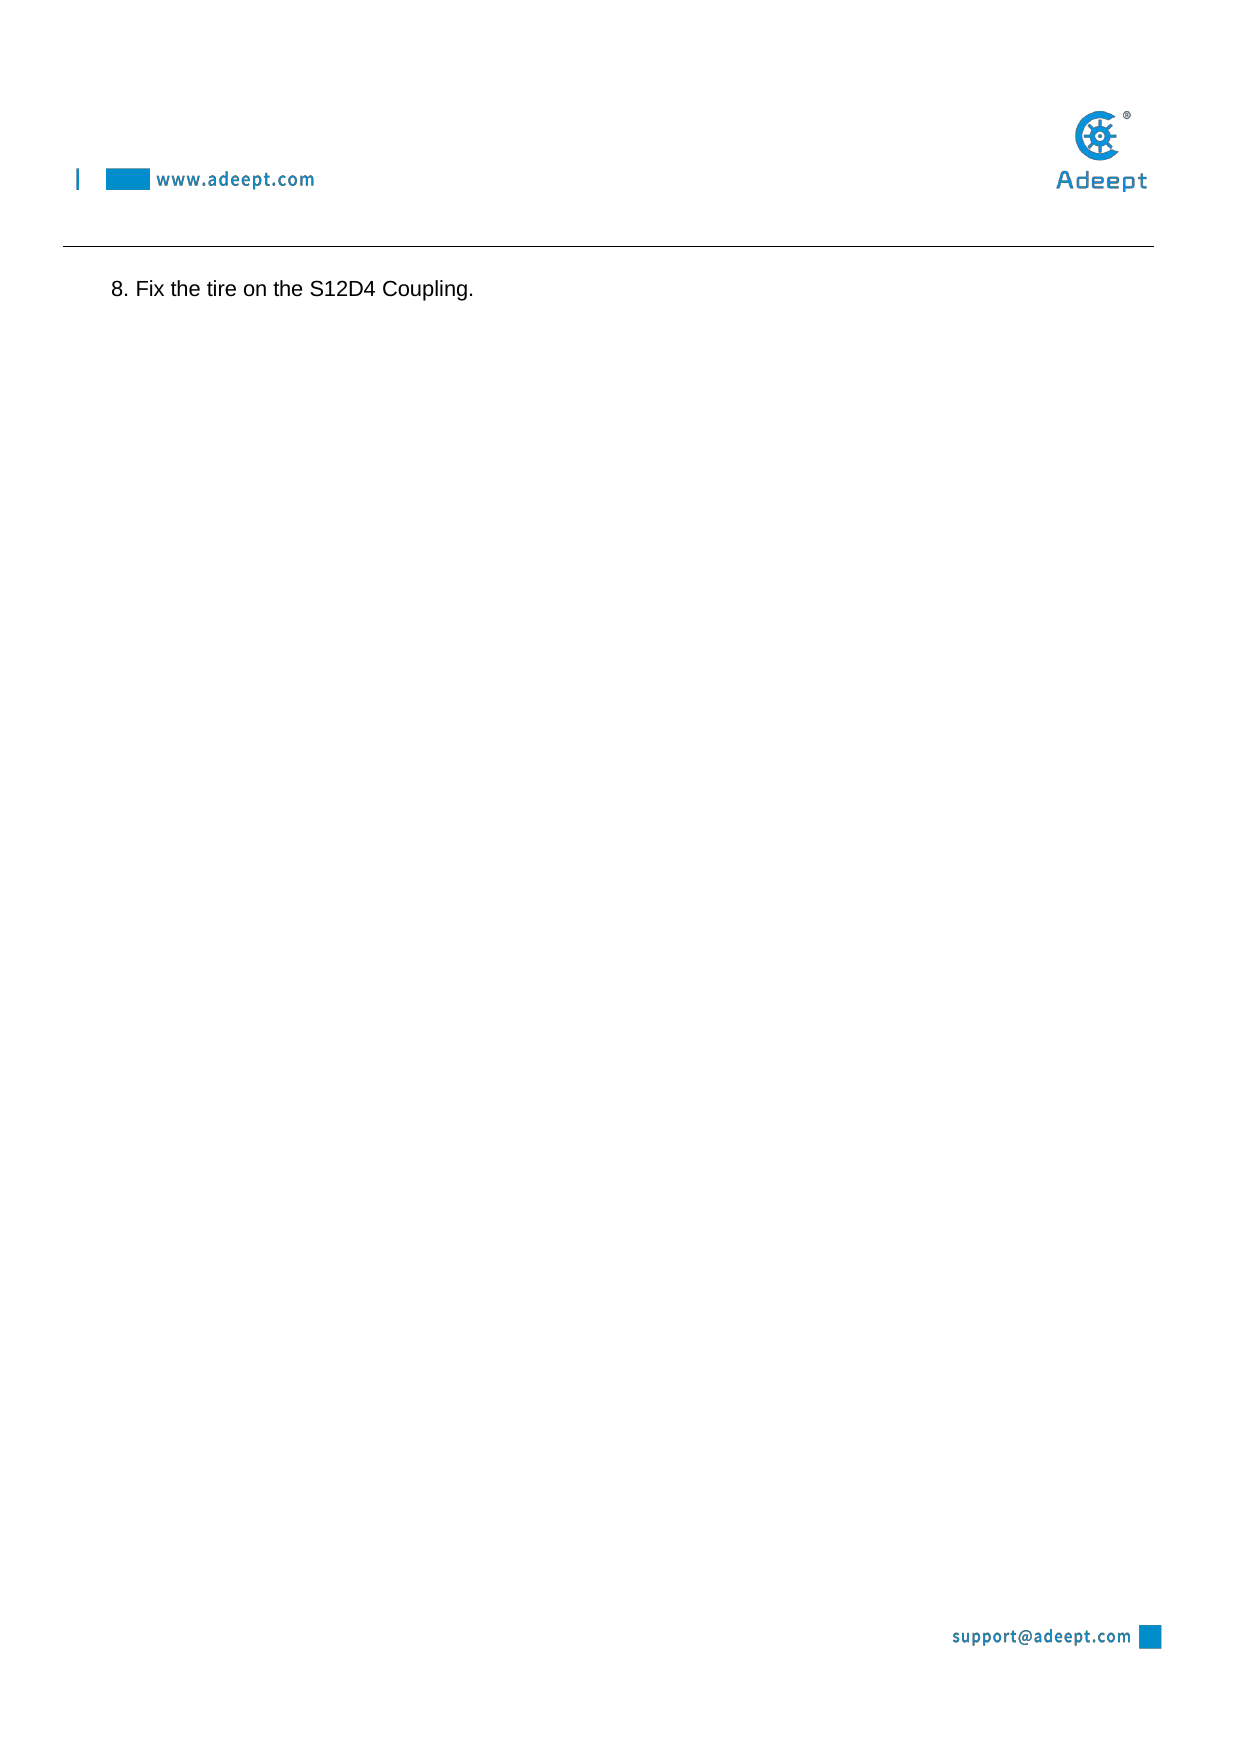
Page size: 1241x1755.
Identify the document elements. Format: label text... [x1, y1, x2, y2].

list Fix the tire on the S12D4 Coupling. [111, 276, 1178, 301]
